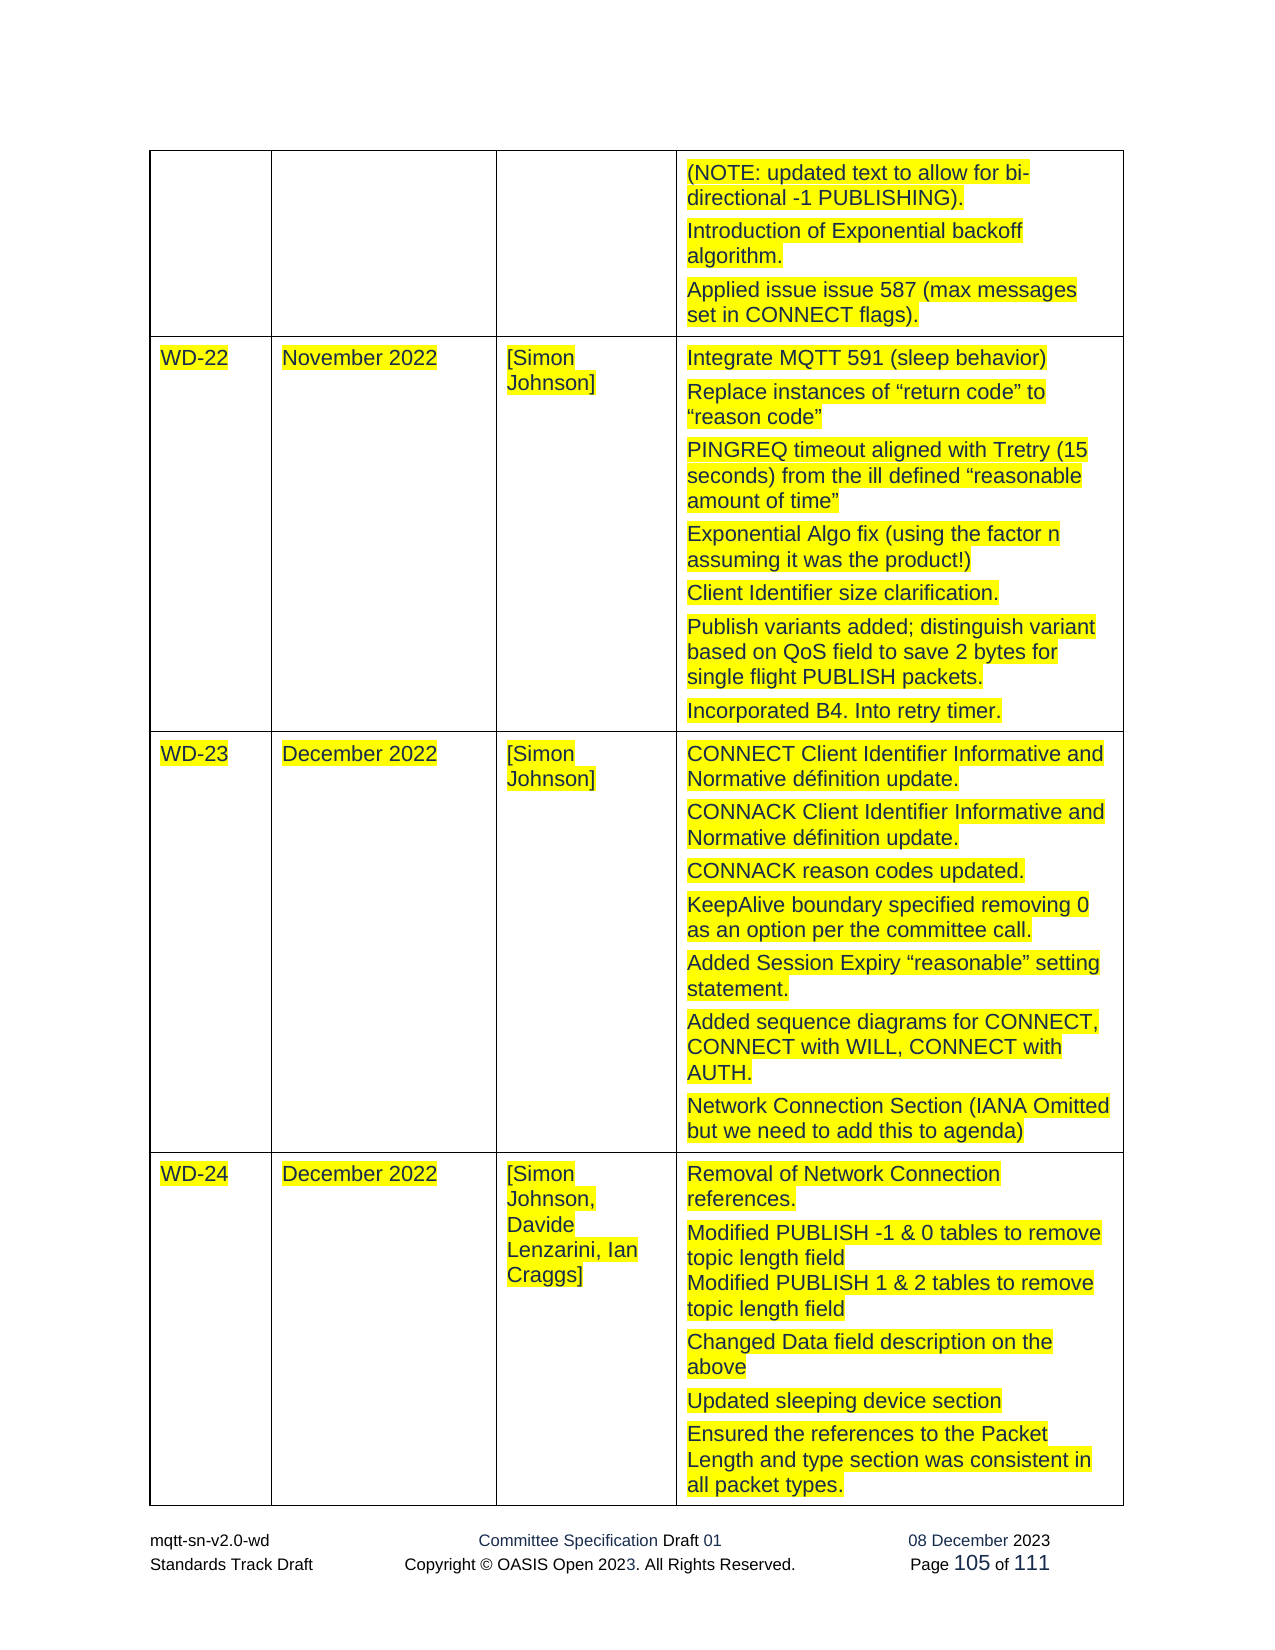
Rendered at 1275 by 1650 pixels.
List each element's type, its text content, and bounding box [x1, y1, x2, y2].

table_cell December 2022 [272, 732, 496, 1152]
table_cell [151, 151, 271, 336]
table_cell [Simon Johnson, Davide Lenzarini, Ian Craggs] [497, 1153, 676, 1505]
table_cell WD-24 [151, 1153, 271, 1505]
table_cell December 2022 [272, 1153, 496, 1505]
table_cell [272, 151, 496, 336]
table_cell November 2022 [272, 337, 496, 731]
table_cell Integrate MQTT 591 (sleep behavior) Replace instances of “return code” to “reason code” PINGREQ timeout aligned with Tretry (15 seconds) from the ill defined “reasonable amount of time” Exponential Algo fix (using the factor n assuming it was the product!) Client Identifier size clarification. Publish variants added; distinguish variant based on QoS field to save 2 bytes for single flight PUBLISH packets. Incorporated B4. Into retry timer. [677, 337, 1123, 731]
table_cell CONNECT Client Identifier Informative and Normative définition update. CONNACK Client Identifier Informative and Normative définition update. CONNACK reason codes updated. KeepAlive boundary specified removing 0 as an option per the committee call. Added Session Expiry “reasonable” setting statement. Added sequence diagrams for CONNECT, CONNECT with WILL, CONNECT with AUTH. Network Connection Section (IANA Omitted but we need to add this to agenda) [677, 732, 1123, 1152]
table_cell WD-23 [151, 732, 271, 1152]
table_cell [Simon Johnson] [497, 732, 676, 1152]
table_cell [497, 151, 676, 336]
table_cell [Simon Johnson] [497, 337, 676, 731]
table_cell WD-22 [151, 337, 271, 731]
table_cell Removal of Network Connection references. Modified PUBLISH -1 & 0 tables to remove topic length field Modified PUBLISH 1 & 2 tables to remove topic length field Changed Data field description on the above Updated sleeping device section Ensured the references to the Packet Length and type section was consistent in all packet types. [677, 1153, 1123, 1505]
table_cell (NOTE: updated text to allow for bi-directional -1 PUBLISHING). Introduction of Exponential backoff algorithm. Applied issue issue 587 (max messages set in CONNECT flags). [677, 151, 1123, 336]
